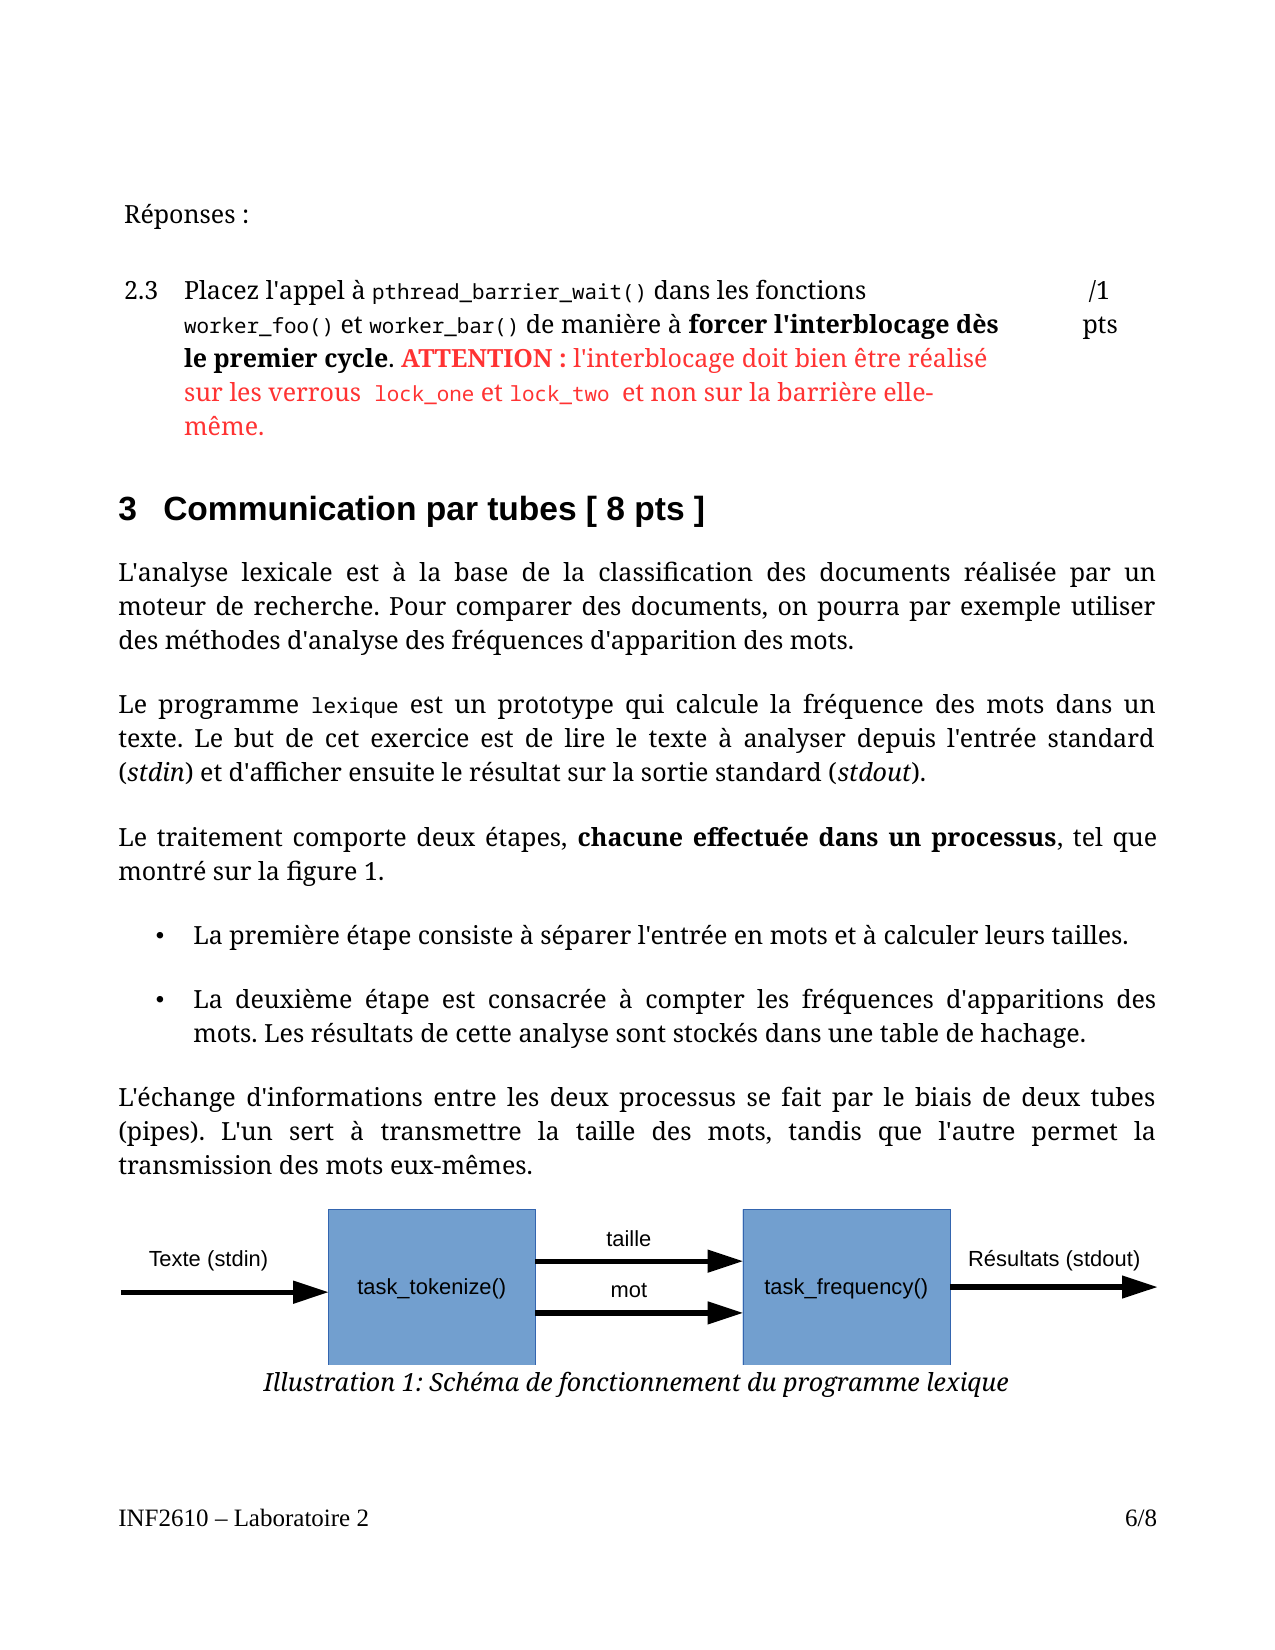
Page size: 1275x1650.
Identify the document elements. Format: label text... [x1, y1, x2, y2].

text L'échange d'informations entre les deux processus se fait par le biais de deux tubes (pipes). L'un sert à transmettre la taille des mots, tandis que l'autre permet la transmission des mots eux-mêmes. [118, 1079, 1157, 1182]
text Le traitement comporte deux étapes, chacune effectuée dans un processus, tel que montré sur la figure 1. [118, 819, 1157, 887]
text Le programme lexique est un prototype qui calcule la fréquence des mots dans un texte. Le but de cet exercice est de lire le texte à analyser depuis l'entrée standard (stdin) et d'afficher ensuite le résultat sur la sortie standard (stdout). [118, 687, 1157, 789]
list La deuxième étape est consacrée à compter les fréquences d'apparitions des mots. Les résultats de cette analyse sont stockés dans une table de hachage. [156, 981, 1157, 1049]
text L'analyse lexicale est à la base de la classification des documents réalisée par un moteur de recherche. Pour comparer des documents, on pourra par exemple utiliser des méthodes d'analyse des fréquences d'apparition des mots. [118, 555, 1157, 657]
table_cell /1 pts [1077, 252, 1157, 464]
table_cell Réponses : [118, 176, 1007, 252]
text Illustration 1: Schéma de fonctionnement du programme lexique [118, 1209, 1157, 1399]
table_cell Placez l'appel à pthread_barrier_wait() dans les fonctions worker_foo() et worker_bar() de manière à forcer l'interblocage dès le premier cycle. ATTENTION : l'interblocage doit bien être réalisé sur les verrous lock_one et lock_two et non sur la barrière elle-même. [118, 252, 1007, 464]
table_cell [1008, 252, 1077, 464]
table_cell [1077, 176, 1157, 252]
subtitle Communication par tubes [ 8 pts ] [118, 489, 1157, 527]
list La première étape consiste à séparer l'entrée en mots et à calculer leurs tailles. [156, 917, 1157, 951]
table_cell [1008, 176, 1077, 252]
